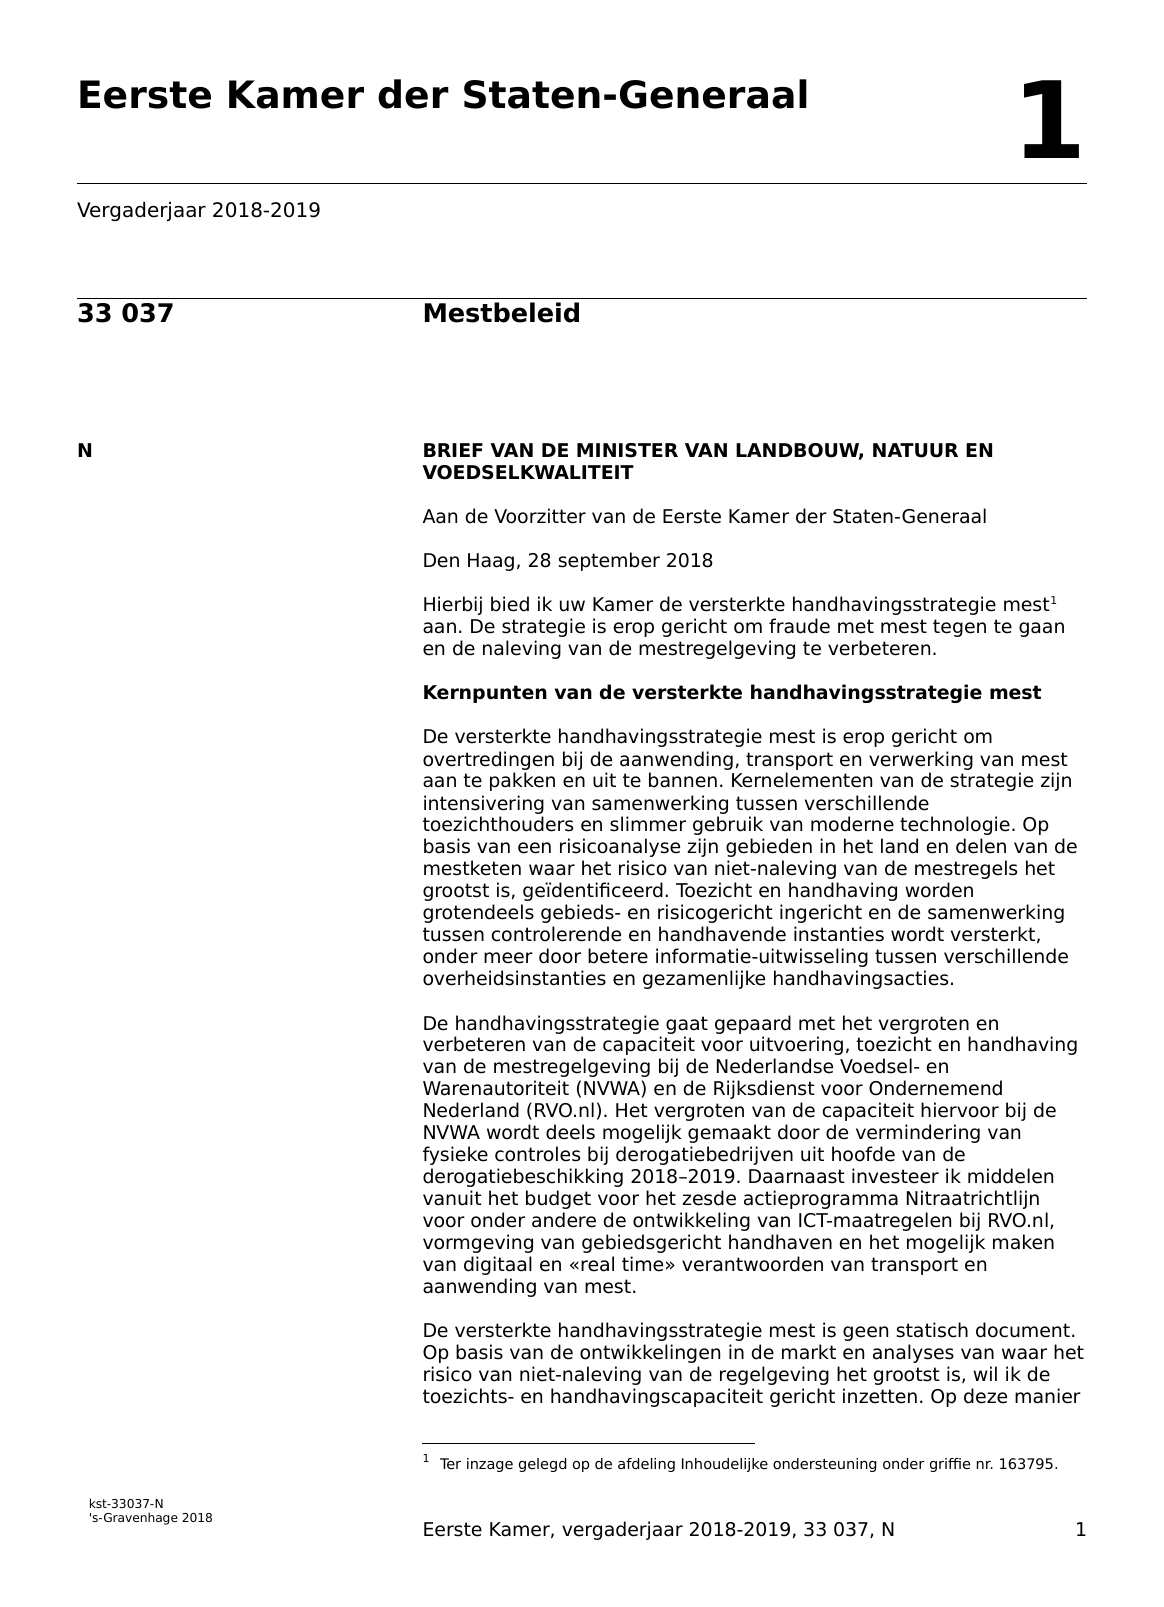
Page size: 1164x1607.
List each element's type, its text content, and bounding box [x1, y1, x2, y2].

text Hierbij bied ik uw Kamer de versterkte handhavingsstrategie mest aan. De strategie is erop gericht om fraude met mest tegen te gaan en de naleving van de mestregelgeving te verbeteren. [422, 594, 1087, 660]
text Aan de Voorzitter van de Eerste Kamer der Staten-Generaal [422, 506, 1087, 528]
table_header Eerste Kamer der Staten-Generaal [77, 59, 886, 183]
text De handhavingsstrategie gaat gepaard met het vergroten en verbeteren van de capaciteit voor uitvoering, toezicht en handhaving van de mestregelgeving bij de Nederlandse Voedsel- en Warenautoriteit (NVWA) en de Rijksdienst voor Ondernemend Nederland (RVO.nl). Het vergroten van de capaciteit hiervoor bij de NVWA wordt deels mogelijk gemaakt door de vermindering van fysieke controles bij derogatiebedrijven uit hoofde van de derogatiebeschikking 2018–2019. Daarnaast investeer ik middelen vanuit het budget voor het zesde actieprogramma Nitraatrichtlijn voor onder andere de ontwikkeling van ICT-maatregelen bij RVO.nl, vormgeving van gebiedsgericht handhaven en het mogelijk maken van digitaal en «real time» verantwoorden van transport en aanwending van mest. [422, 1012, 1087, 1298]
text Ter inzage gelegd op de afdeling Inhoudelijke ondersteuning onder griffie nr. 163795. [422, 1452, 1087, 1474]
subtitle N BRIEF VAN DE MINISTER VAN LANDBOUW, NATUUR EN VOEDSELKWALITEIT [77, 440, 1087, 484]
text De versterkte handhavingsstrategie mest is geen statisch document. Op basis van de ontwikkelingen in de markt en analyses van waar het risico van niet-naleving van de regelgeving het grootst is, wil ik de toezichts- en handhavingscapaciteit gericht inzetten. Op deze manier [422, 1320, 1087, 1408]
text Den Haag, 28 september 2018 [422, 550, 1087, 572]
subtitle Kernpunten van de versterkte handhavingsstrategie mest [422, 682, 1087, 704]
text De versterkte handhavingsstrategie mest is erop gericht om overtredingen bij de aanwending, transport en verwerking van mest aan te pakken en uit te bannen. Kernelementen van de strategie zijn intensivering van samenwerking tussen verschillende toezichthouders en slimmer gebruik van moderne technologie. Op basis van een risicoanalyse zijn gebieden in het land en delen van de mestketen waar het risico van niet-naleving van de mestregels het grootst is, geïdentificeerd. Toezicht en handhaving worden grotendeels gebieds- en risicogericht ingericht en de samenwerking tussen controlerende en handhavende instanties wordt versterkt, onder meer door betere informatie-uitwisseling tussen verschillende overheidsinstanties en gezamenlijke handhavingsacties. [422, 726, 1087, 990]
text kst-33037-N [88, 1497, 323, 1511]
subtitle 33 037 Mestbeleid [77, 299, 1087, 329]
text 's-Gravenhage 2018 [88, 1511, 323, 1525]
table_header 1 [886, 59, 1087, 183]
table_cell Vergaderjaar 2018-2019 [77, 184, 1087, 298]
